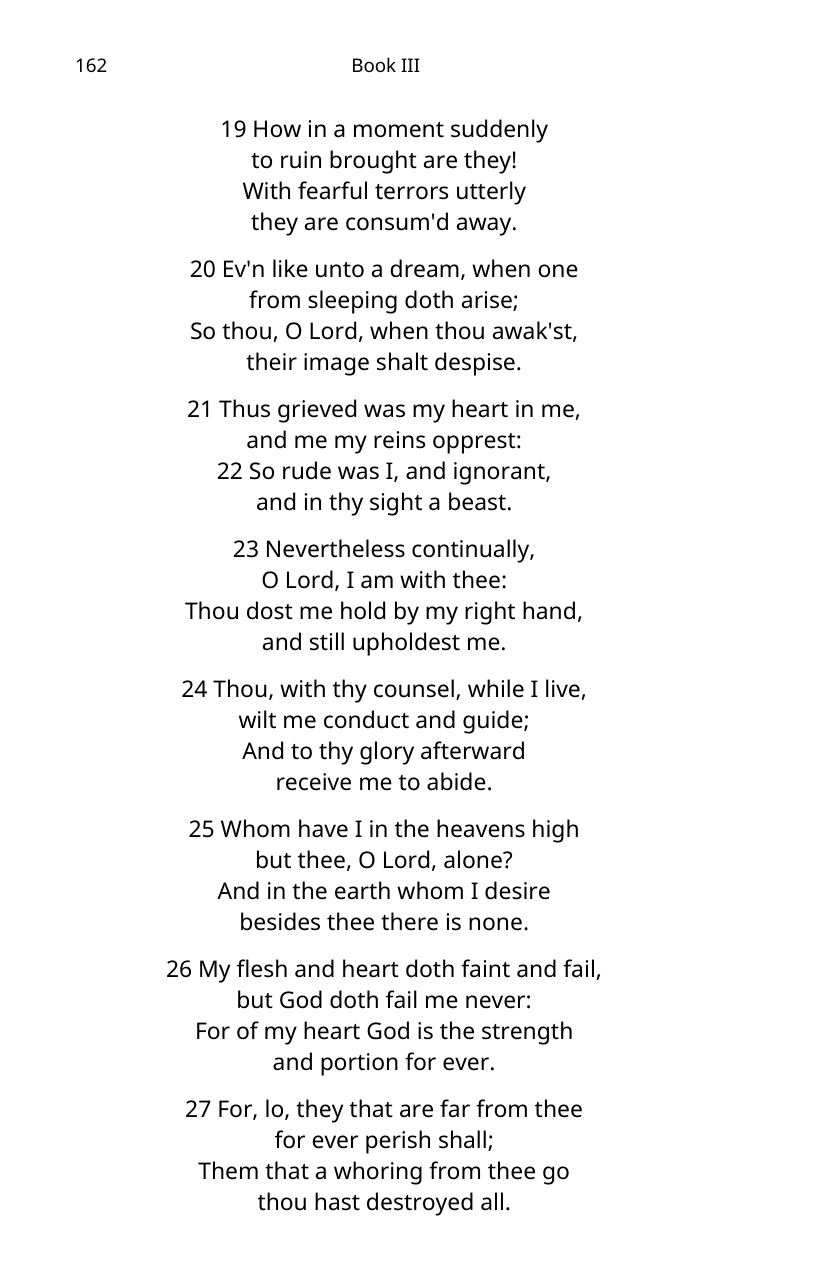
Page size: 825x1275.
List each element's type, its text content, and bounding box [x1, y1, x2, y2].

text 27 For, lo, they that are far from thee for ever perish shall; Them that a whoring from thee go thou hast destroyed all. [75, 1092, 693, 1217]
text 25 Whom have I in the heavens high but thee, O Lord, alone? And in the earth whom I desire besides thee there is none. [75, 812, 693, 937]
text 23 Nevertheless continually, O Lord, I am with thee: Thou dost me hold by my right hand, and still upholdest me. [75, 532, 693, 657]
text 26 My flesh and heart doth faint and fail, but God doth fail me never: For of my heart God is the strength and portion for ever. [75, 952, 693, 1077]
text 21 Thus grieved was my heart in me, and me my reins opprest: 22 So rude was I, and ignorant, and in thy sight a beast. [75, 392, 693, 517]
text 24 Thou, with thy counsel, while I live, wilt me conduct and guide; And to thy glory afterward receive me to abide. [75, 672, 693, 797]
text 20 Ev'n like unto a dream, when one from sleeping doth arise; So thou, O Lord, when thou awak'st, their image shalt despise. [75, 252, 693, 377]
text 19 How in a moment suddenly to ruin brought are they! With fearful terrors utterly they are consum'd away. [75, 112, 693, 237]
